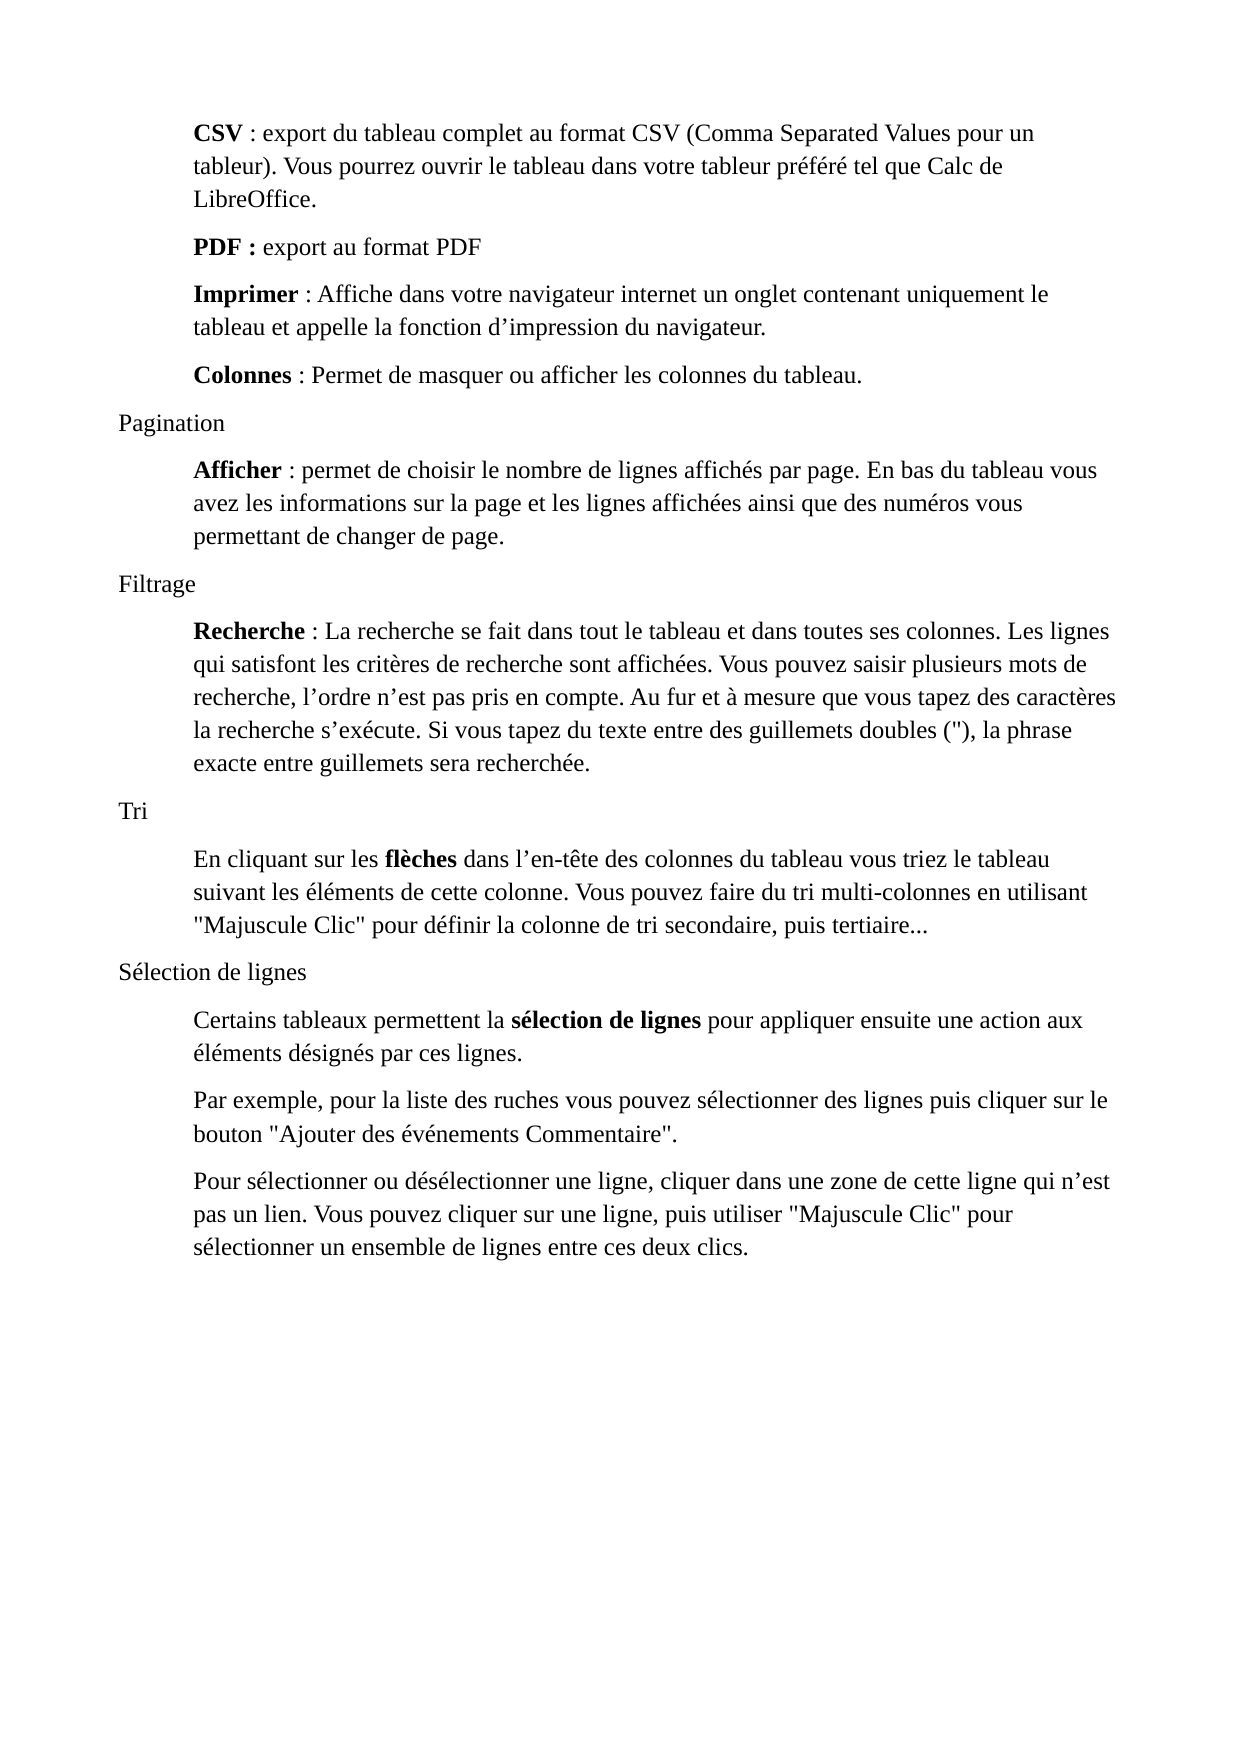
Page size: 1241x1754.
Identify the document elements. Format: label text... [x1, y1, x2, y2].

text Pour sélectionner ou désélectionner une ligne, cliquer dans une zone de cette ligne qui n’est pas un lien. Vous pouvez cliquer sur une ligne, puis utiliser "Majuscule Clic" pour sélectionner un ensemble de lignes entre ces deux clics. [193, 1166, 1122, 1261]
text Sélection de lignes [118, 957, 1122, 986]
text Tri [118, 796, 1122, 825]
text En cliquant sur les flèches dans l’en-tête des colonnes du tableau vous triez le tableau suivant les éléments de cette colonne. Vous pouvez faire du tri multi-colonnes en utilisant "Majuscule Clic" pour définir la colonne de tri secondaire, puis tertiaire... [193, 844, 1122, 938]
text Colonnes : Permet de masquer ou afficher les colonnes du tableau. [193, 360, 1122, 389]
text Certains tableaux permettent la sélection de lignes pour appliquer ensuite une action aux éléments désignés par ces lignes. [193, 1005, 1122, 1067]
text Afficher : permet de choisir le nombre de lignes affichés par page. En bas du tableau vous avez les informations sur la page et les lignes affichées ainsi que des numéros vous permettant de changer de page. [193, 455, 1122, 550]
text Pagination [118, 408, 1122, 436]
text PDF : export au format PDF [193, 232, 1122, 261]
text Par exemple, pour la liste des ruches vous pouvez sélectionner des lignes puis cliquer sur le bouton "Ajouter des événements Commentaire". [193, 1086, 1122, 1147]
text Filtrage [118, 569, 1122, 598]
text CSV : export du tableau complet au format CSV (Comma Separated Values pour un tableur). Vous pourrez ouvrir le tableau dans votre tableur préféré tel que Calc de LibreOffice. [193, 118, 1122, 213]
text Recherche : La recherche se fait dans tout le tableau et dans toutes ses colonnes. Les lignes qui satisfont les critères de recherche sont affichées. Vous pouvez saisir plusieurs mots de recherche, l’ordre n’est pas pris en compte. Au fur et à mesure que vous tapez des caractères la recherche s’exécute. Si vous tapez du texte entre des guillemets doubles ("), la phrase exacte entre guillemets sera recherchée. [193, 616, 1122, 777]
text Imprimer : Affiche dans votre navigateur internet un onglet contenant uniquement le tableau et appelle la fonction d’impression du navigateur. [193, 279, 1122, 341]
